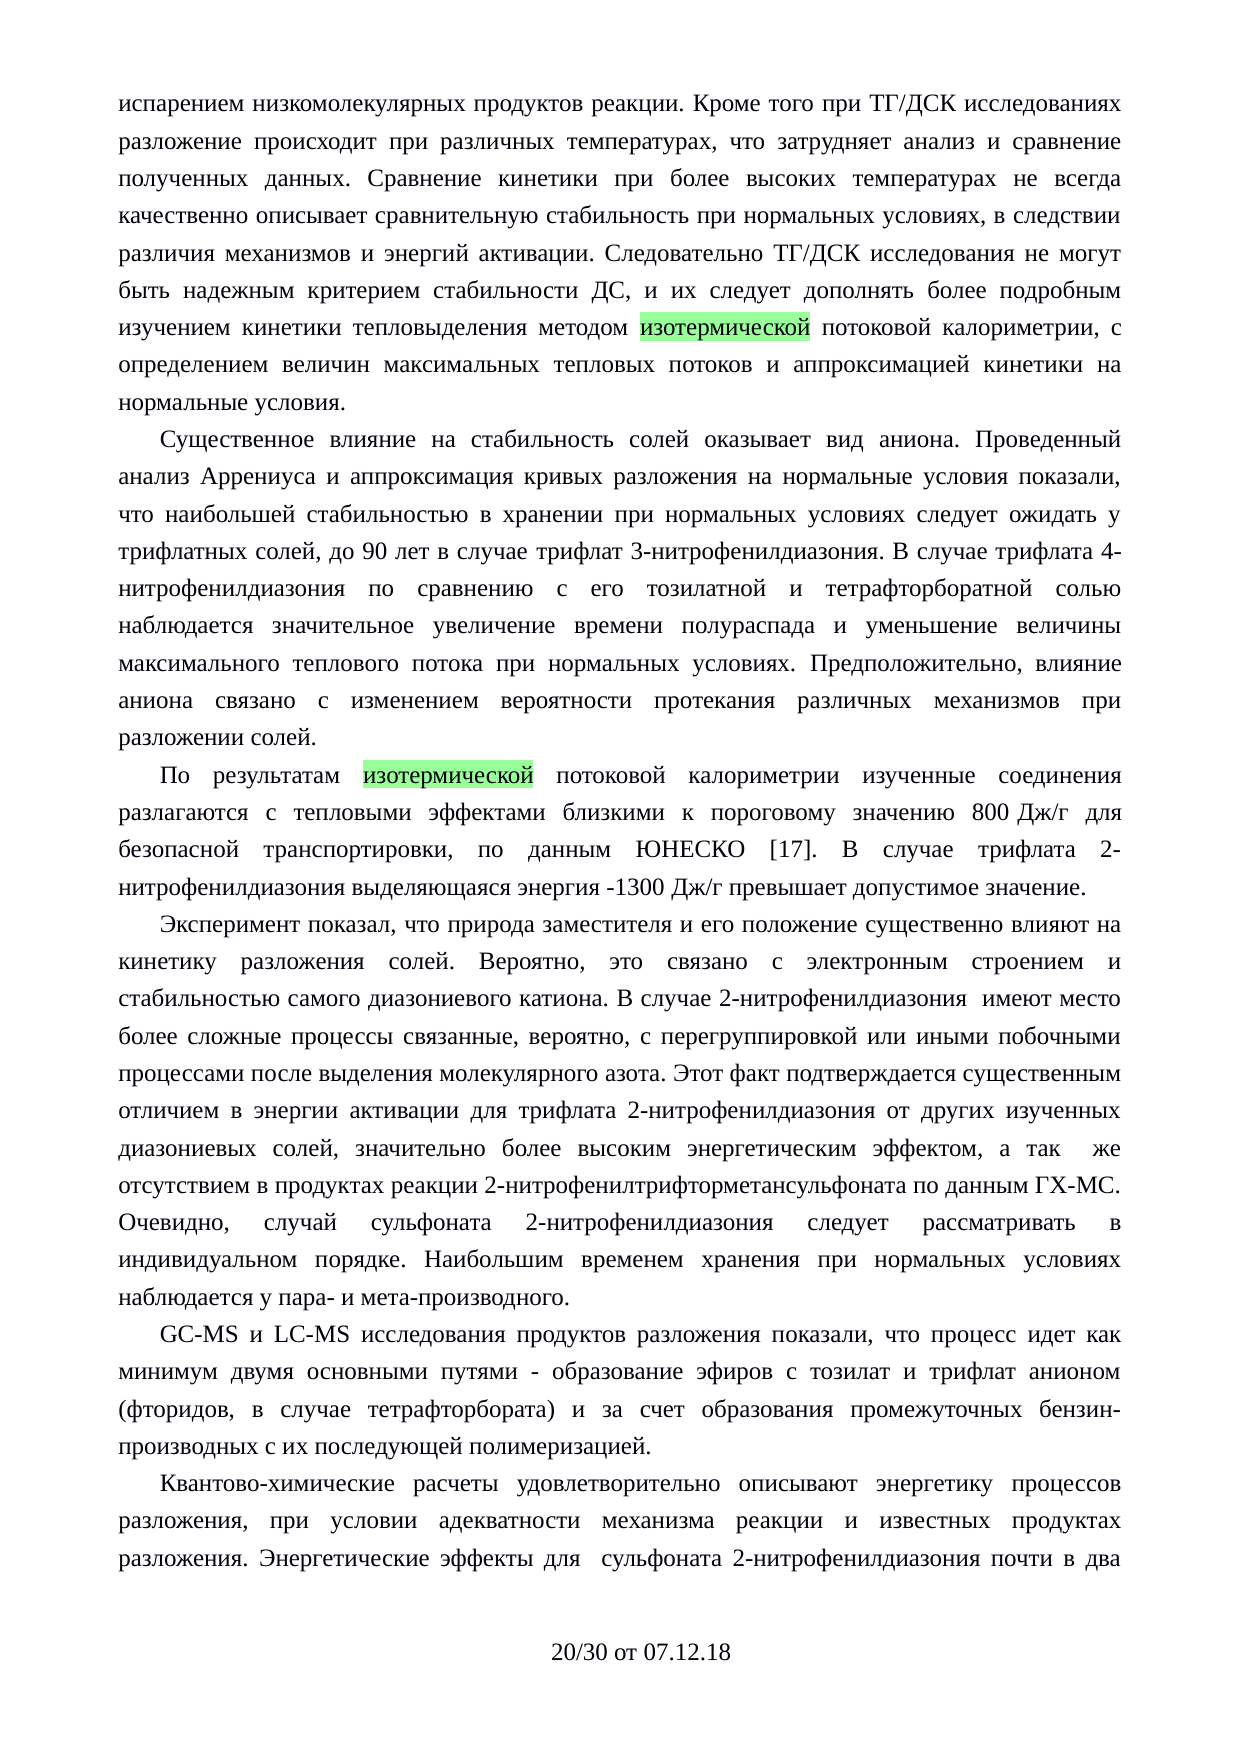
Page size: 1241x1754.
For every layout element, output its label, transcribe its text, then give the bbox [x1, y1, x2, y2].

text Существенное влияние на стабильность солей оказывает вид аниона. Проведенный анализ Аррениуса и аппроксимация кривых разложения на нормальные условия показали, что наибольшей стабильностью в хранении при нормальных условиях следует ожидать у трифлатных солей, до 90 лет в случае трифлат 3-нитрофенилдиазония. В случае трифлата 4-нитрофенилдиазония по сравнению с его тозилатной и тетрафторборатной солью наблюдается значительное увеличение времени полураспада и уменьшение величины максимального теплового потока при нормальных условиях. Предположительно, влияние аниона связано с изменением вероятности протекания различных механизмов при разложении солей. [118, 424, 1122, 751]
text По результатам изотермической потоковой калориметрии изученные соединения разлагаются с тепловыми эффектами близкими к пороговому значению 800 Дж/г для безопасной транспортировки, по данным ЮНЕСКО [17]. В случае трифлата 2-нитрофенилдиазония выделяющаяся энергия -1300 Дж/г превышает допустимое значение. [118, 760, 1122, 900]
text Квантово-химические расчеты удовлетворительно описывают энергетику процессов разложения, при условии адекватности механизма реакции и известных продуктах разложения. Энергетические эффекты для сульфоната 2-нитрофенилдиазония почти в два [118, 1468, 1122, 1572]
text GC-MS и LC-MS исследования продуктов разложения показали, что процесс идет как минимум двумя основными путями - образование эфиров с тозилат и трифлат анионом (фторидов, в случае тетрафторбората) и за счет образования промежуточных бензин-производных с их последующей полимеризацией. [118, 1319, 1122, 1460]
text испарением низкомолекулярных продуктов реакции. Кроме того при ТГ/ДСК исследованиях разложение происходит при различных температурах, что затрудняет анализ и сравнение полученных данных. Сравнение кинетики при более высоких температурах не всегда качественно описывает сравнительную стабильность при нормальных условиях, в следствии различия механизмов и энергий активации. Следовательно ТГ/ДСК исследования не могут быть надежным критерием стабильности ДС, и их следует дополнять более подробным изучением кинетики тепловыделения методом изотермической потоковой калориметрии, с определением величин максимальных тепловых потоков и аппроксимацией кинетики на нормальные условия. [118, 88, 1122, 416]
text Эксперимент показал, что природа заместителя и его положение существенно влияют на кинетику разложения солей. Вероятно, это связано с электронным строением и стабильностью самого диазониевого катиона. В случае 2-нитрофенилдиазония имеют место более сложные процессы связанные, вероятно, с перегруппировкой или иными побочными процессами после выделения молекулярного азота. Этот факт подтверждается существенным отличием в энергии активации для трифлата 2-нитрофенилдиазония от других изученных диазониевых солей, значительно более высоким энергетическим эффектом, а так же отсутствием в продуктах реакции 2-нитрофенилтрифторметансульфоната по данным ГХ-МС. Очевидно, случай сульфоната 2-нитрофенилдиазония следует рассматривать в индивидуальном порядке. Наибольшим временем хранения при нормальных условиях наблюдается у пара- и мета-производного. [118, 909, 1122, 1311]
